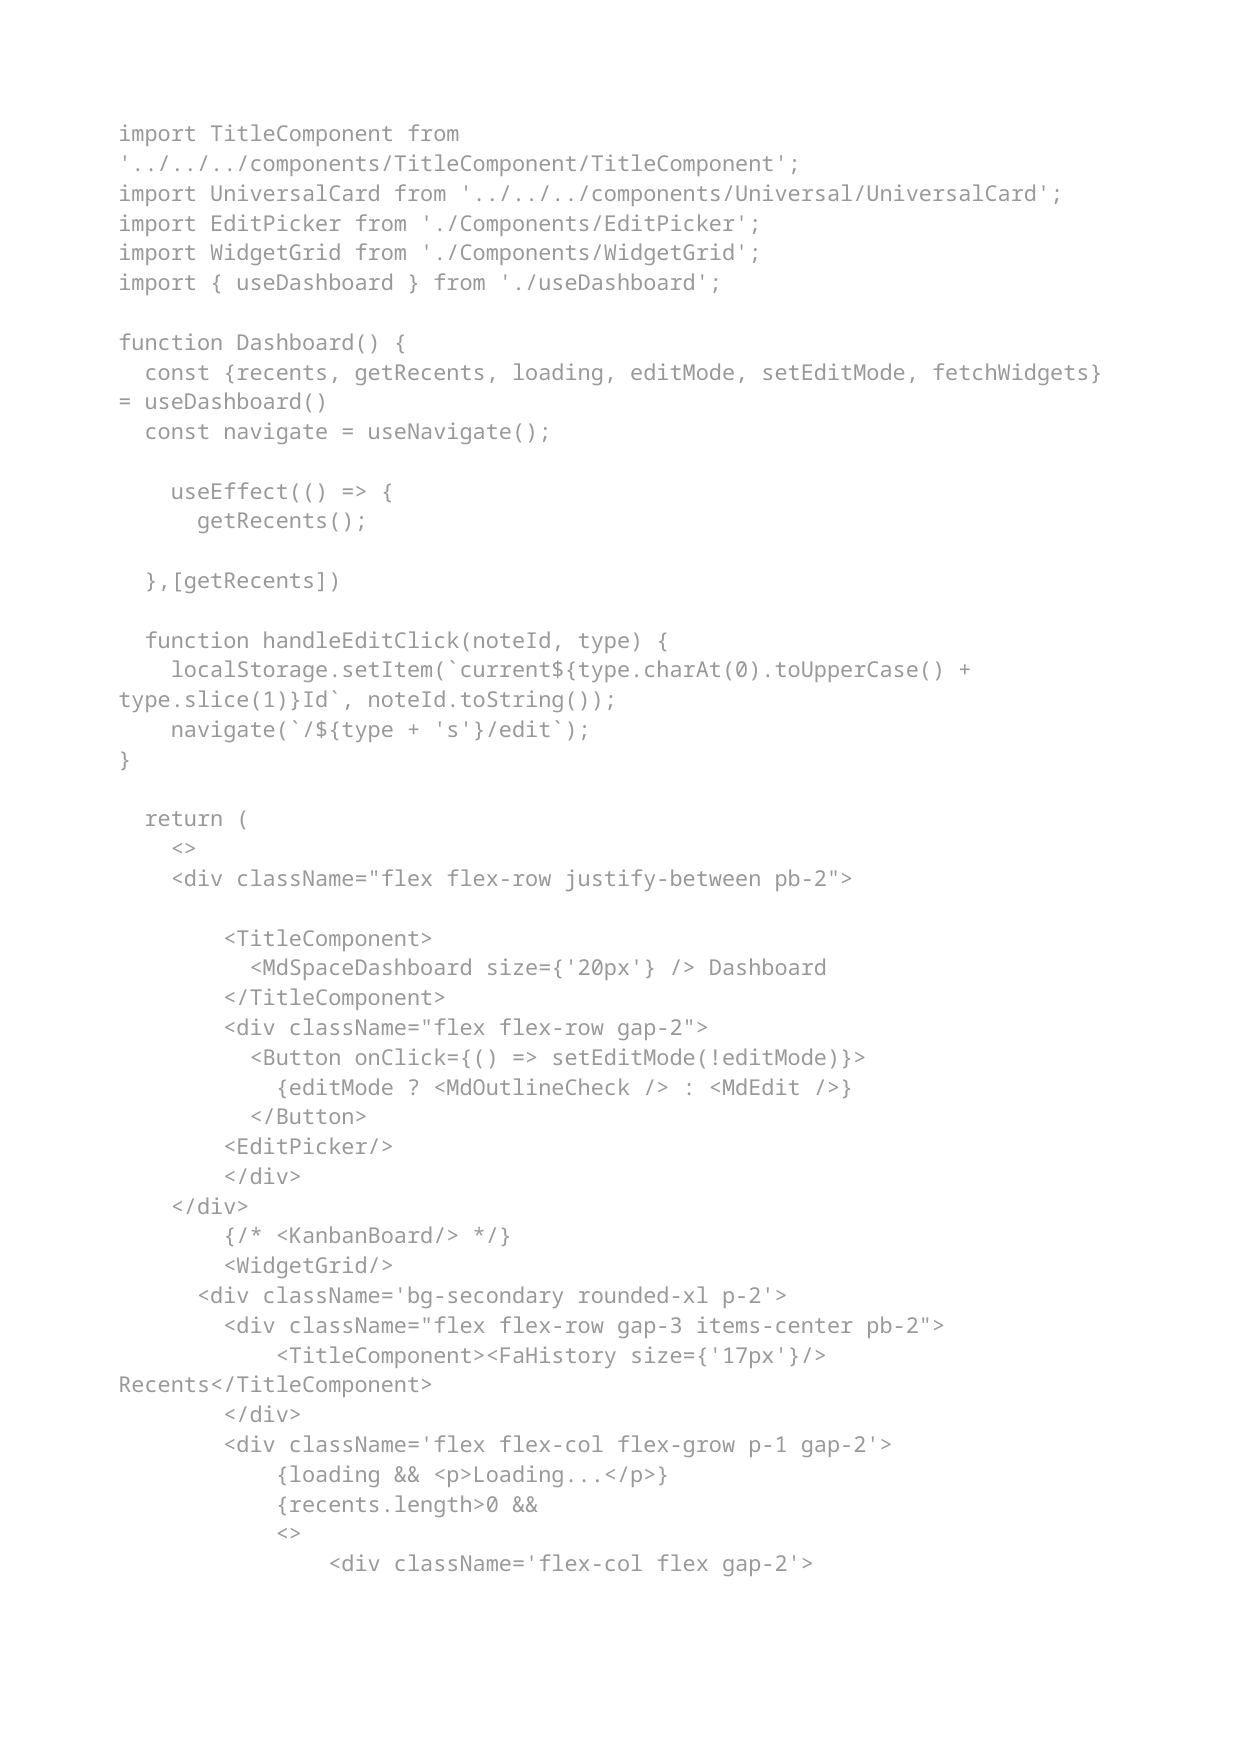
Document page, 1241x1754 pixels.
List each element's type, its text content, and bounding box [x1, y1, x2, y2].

text useEffect(() => { [118, 476, 1122, 505]
text </TitleComponent> [118, 982, 1122, 1012]
text function Dashboard() { [118, 327, 1122, 356]
text {editMode ? <MdOutlineCheck /> : <MdEdit />} [118, 1071, 1122, 1101]
text localStorage.setItem(`current${type.charAt(0).toUpperCase() + type.slice(1)}Id`, noteId.toString()); [118, 654, 1122, 714]
text const navigate = useNavigate(); [118, 416, 1122, 446]
text <div className="flex flex-row gap-2"> [118, 1012, 1122, 1042]
text </div> [118, 1161, 1122, 1191]
text import WidgetGrid from './Components/WidgetGrid'; [118, 237, 1122, 267]
text <WidgetGrid/> [118, 1250, 1122, 1280]
text <div className="flex flex-row gap-3 items-center pb-2"> [118, 1310, 1122, 1339]
text } [118, 744, 1122, 773]
text import TitleComponent from '../../../components/TitleComponent/TitleComponent'; [118, 118, 1122, 178]
text function handleEditClick(noteId, type) { [118, 624, 1122, 654]
text {/* <KanbanBoard/> */} [118, 1220, 1122, 1250]
text </div> [118, 1191, 1122, 1220]
text <div className='flex flex-col flex-grow p-1 gap-2'> [118, 1429, 1122, 1459]
text navigate(`/${type + 's'}/edit`); [118, 714, 1122, 744]
text import { useDashboard } from './useDashboard'; [118, 267, 1122, 297]
text <TitleComponent> [118, 922, 1122, 952]
text </Button> [118, 1101, 1122, 1131]
text getRecents(); [118, 505, 1122, 535]
text <div className="flex flex-row justify-between pb-2"> [118, 863, 1122, 893]
text import UniversalCard from '../../../components/Universal/UniversalCard'; [118, 178, 1122, 207]
text {loading && <p>Loading...</p>} [118, 1459, 1122, 1488]
text },[getRecents]) [118, 565, 1122, 595]
text <Button onClick={() => setEditMode(!editMode)}> [118, 1042, 1122, 1071]
text <div className='flex-col flex gap-2'> [118, 1548, 1122, 1578]
text <> [118, 833, 1122, 863]
text return ( [118, 803, 1122, 833]
text {recents.length>0 && [118, 1488, 1122, 1518]
text <TitleComponent><FaHistory size={'17px'}/> Recents</TitleComponent> [118, 1339, 1122, 1399]
text <div className='bg-secondary rounded-xl p-2'> [118, 1280, 1122, 1310]
text import EditPicker from './Components/EditPicker'; [118, 207, 1122, 237]
text <MdSpaceDashboard size={'20px'} /> Dashboard [118, 952, 1122, 982]
text </div> [118, 1399, 1122, 1429]
text <> [118, 1518, 1122, 1548]
text const {recents, getRecents, loading, editMode, setEditMode, fetchWidgets} = useDashboard() [118, 356, 1122, 416]
text <EditPicker/> [118, 1131, 1122, 1161]
